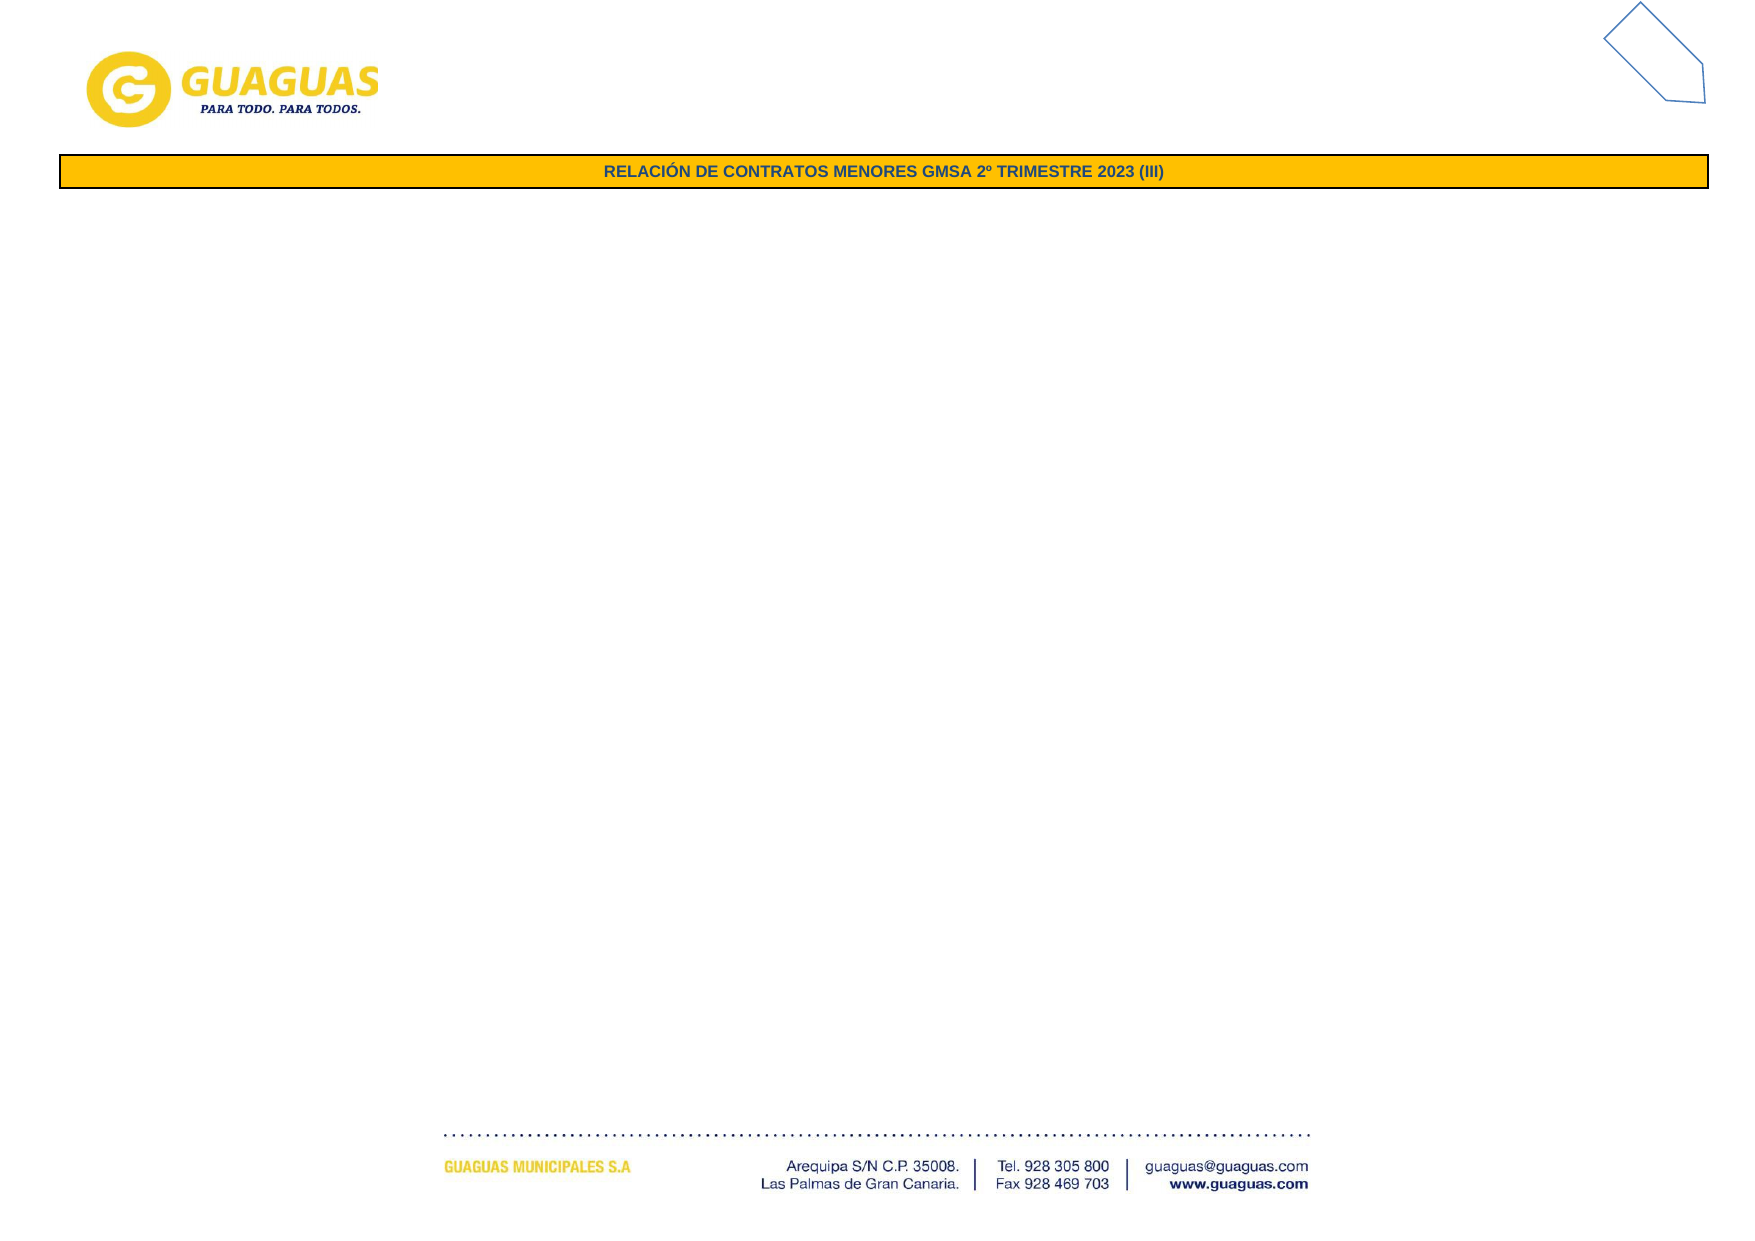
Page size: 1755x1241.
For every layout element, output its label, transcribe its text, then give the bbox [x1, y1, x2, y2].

table_header RELACIÓN DE CONTRATOS MENORES GMSA 2º TRIMESTRE 2023 (III) [61, 156, 1707, 187]
